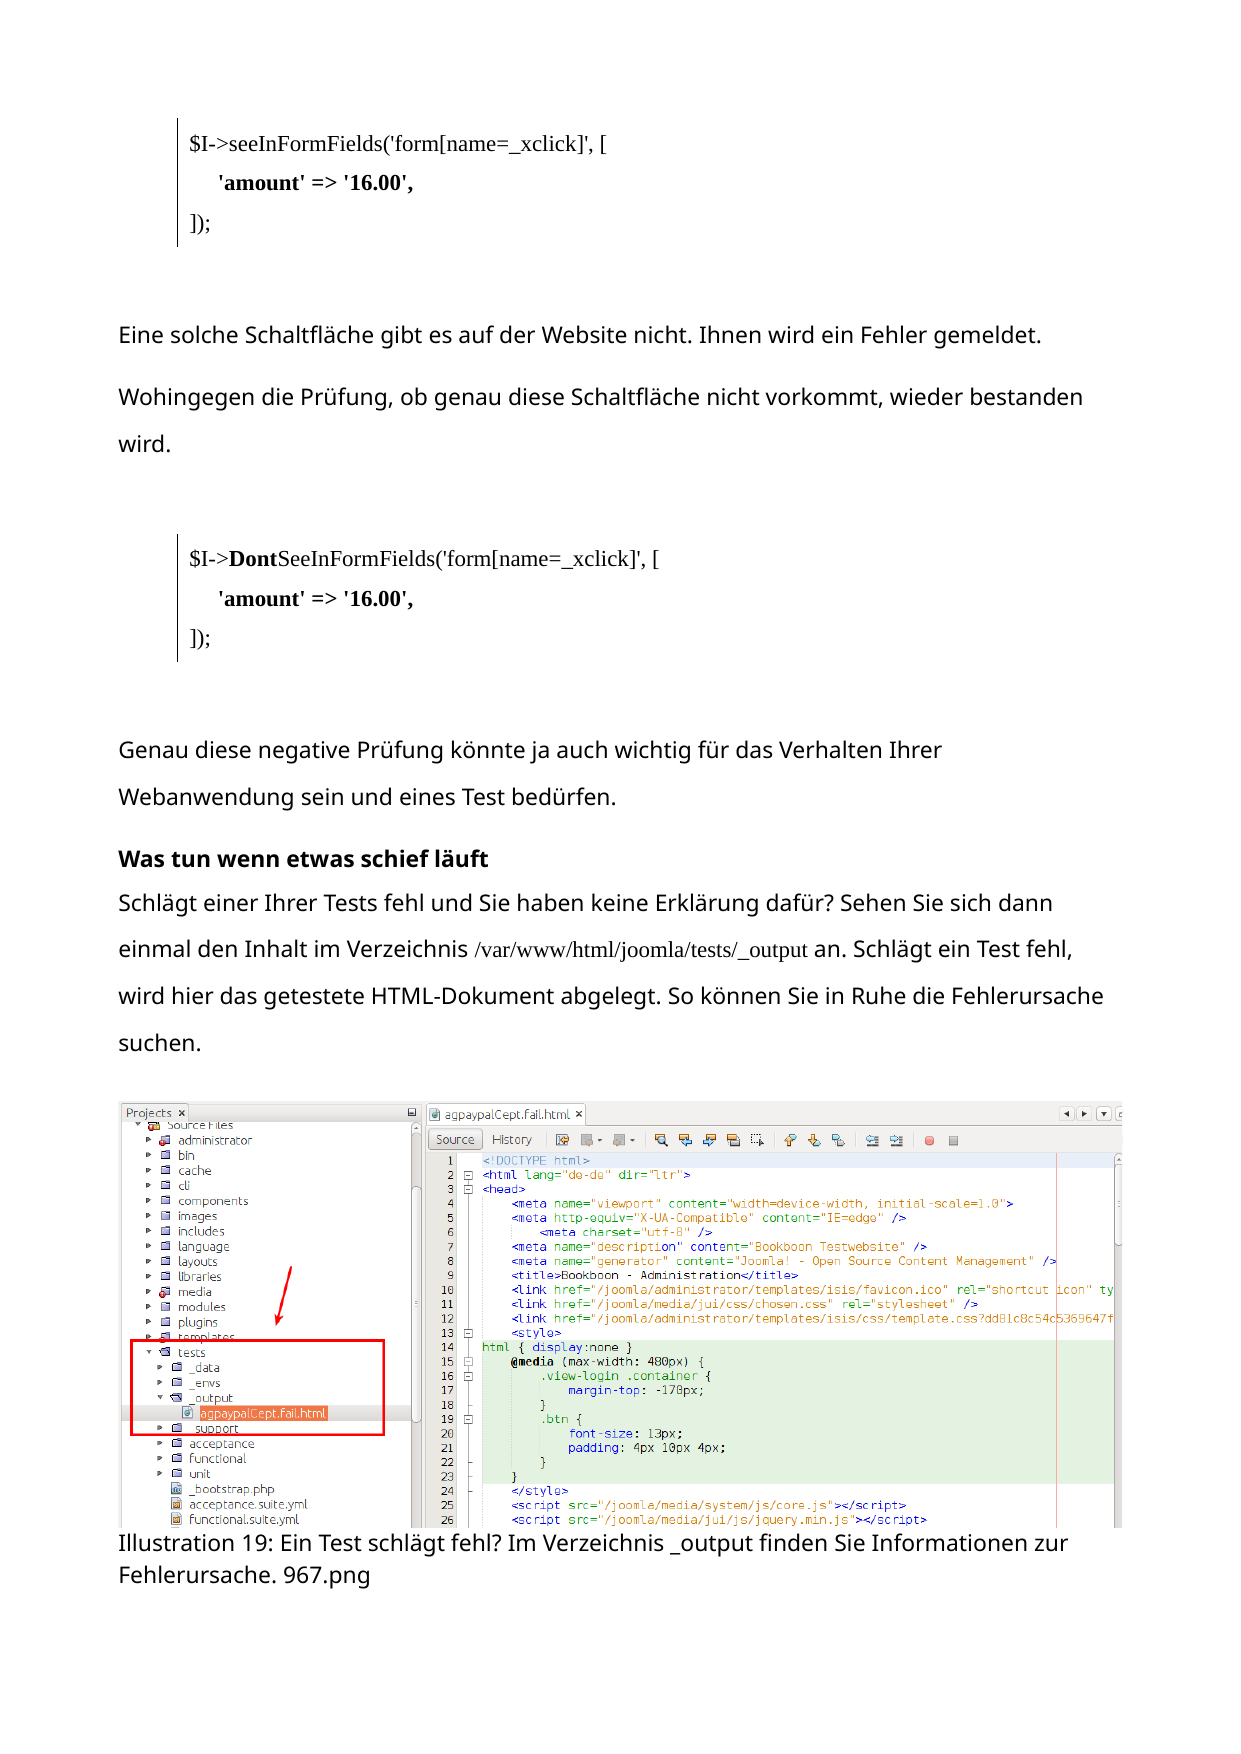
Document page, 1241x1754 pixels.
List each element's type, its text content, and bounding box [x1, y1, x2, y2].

text $I->DontSeeInFormFields('form[name=_xclick]', [ 'amount' => '16.00', ]); [177, 533, 1122, 662]
text Illustration 19: Ein Test schlägt fehl? Im Verzeichnis _output finden Sie Informationen zur Fehlerursache. 967.png [118, 1528, 1122, 1590]
text Wohingegen die Prüfung, ob genau diese Schaltfläche nicht vorkommt, wieder bestanden wird. [118, 381, 1122, 459]
picture [118, 1101, 1123, 1528]
text Genau diese negative Prüfung könnte ja auch wichtig für das Verhalten Ihrer Webanwendung sein und eines Test bedürfen. [118, 734, 1122, 813]
text Eine solche Schaltfläche gibt es auf der Website nicht. Ihnen wird ein Fehler gemeldet. [118, 319, 1122, 350]
text $I->seeInFormFields('form[name=_xclick]', [ 'amount' => '16.00', ]); [178, 118, 1122, 247]
subtitle Was tun wenn etwas schief läuft [118, 843, 1122, 874]
text Schlägt einer Ihrer Tests fehl und Sie haben keine Erklärung dafür? Sehen Sie sich dann einmal den Inhalt im Verzeichnis /var/www/html/joomla/tests/_output an. Schlägt ein Test fehl, wird hier das getestete HTML-Dokument abgelegt. So können Sie in Ruhe die Fehlerursache suchen. [118, 887, 1122, 1058]
